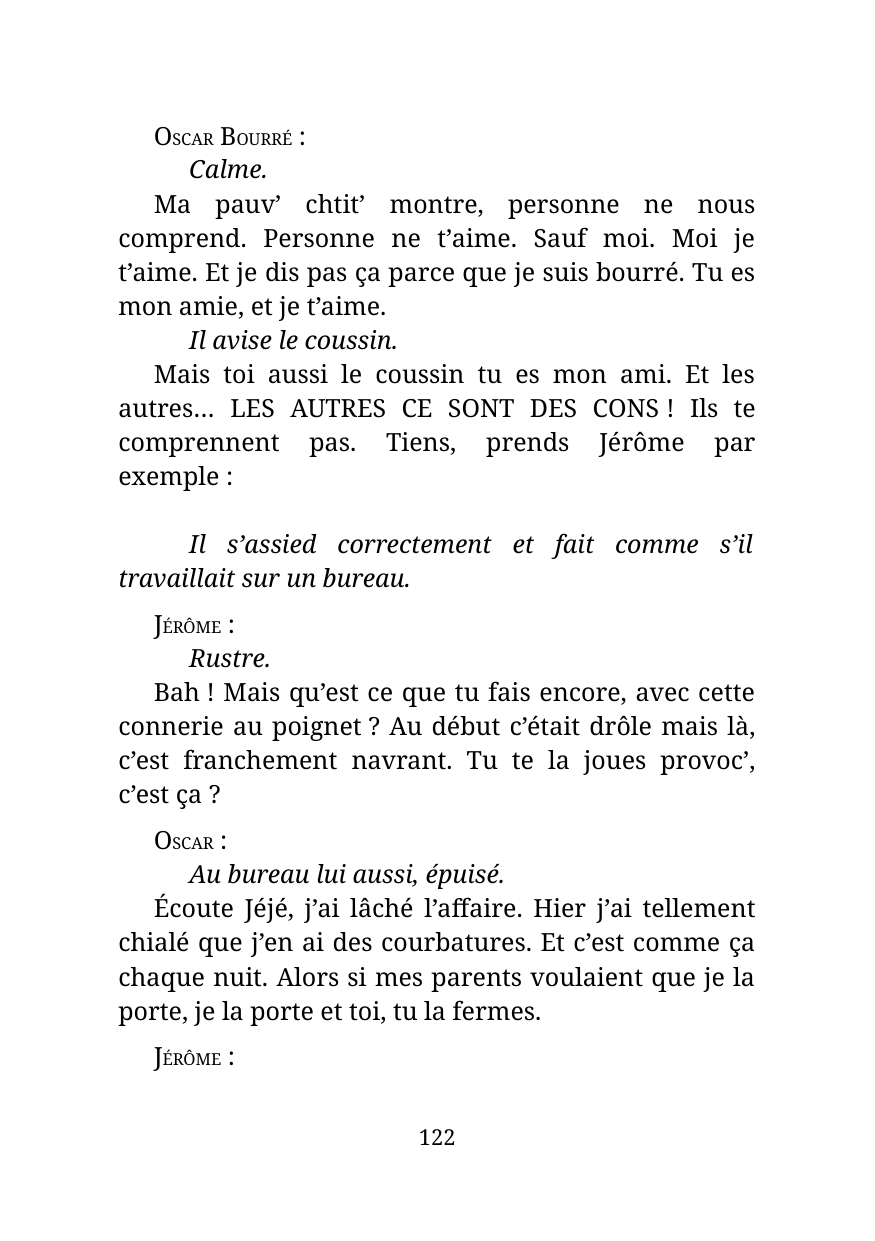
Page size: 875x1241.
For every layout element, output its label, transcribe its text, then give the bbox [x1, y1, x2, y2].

text Bah ! Mais qu’est ce que tu fais encore, avec cette connerie au poignet ? Au début c’était drôle mais là, c’est franchement navrant. Tu te la joues provoc’, c’est ça ? [118, 675, 756, 811]
text Calme. [118, 152, 756, 186]
text Mais toi aussi le coussin tu es mon ami. Et les autres… LES AUTRES CE SONT DES CONS ! Ils te comprennent pas. Tiens, prends Jérôme par exemple : [118, 357, 756, 493]
text Il s’assied correctement et fait comme s’il travaillait sur un bureau. [118, 527, 756, 595]
text Au bureau lui aussi, épuisé. [118, 857, 756, 891]
text Jérôme : [118, 607, 756, 641]
text Écoute Jéjé, j’ai lâché l’affaire. Hier j’ai tellement chialé que j’en ai des courbatures. Et c’est comme ça chaque nuit. Alors si mes parents voulaient que je la porte, je la porte et toi, tu la fermes. [118, 891, 756, 1027]
text Oscar : [118, 823, 756, 857]
text Rustre. [118, 641, 756, 675]
text Il avise le coussin. [118, 322, 756, 357]
text Oscar Bourré : [118, 118, 756, 152]
text Jérôme : [118, 1039, 756, 1073]
text Ma pauv’ chtit’ montre, personne ne nous comprend. Personne ne t’aime. Sauf moi. Moi je t’aime. Et je dis pas ça parce que je suis bourré. Tu es mon amie, et je t’aime. [118, 186, 756, 322]
